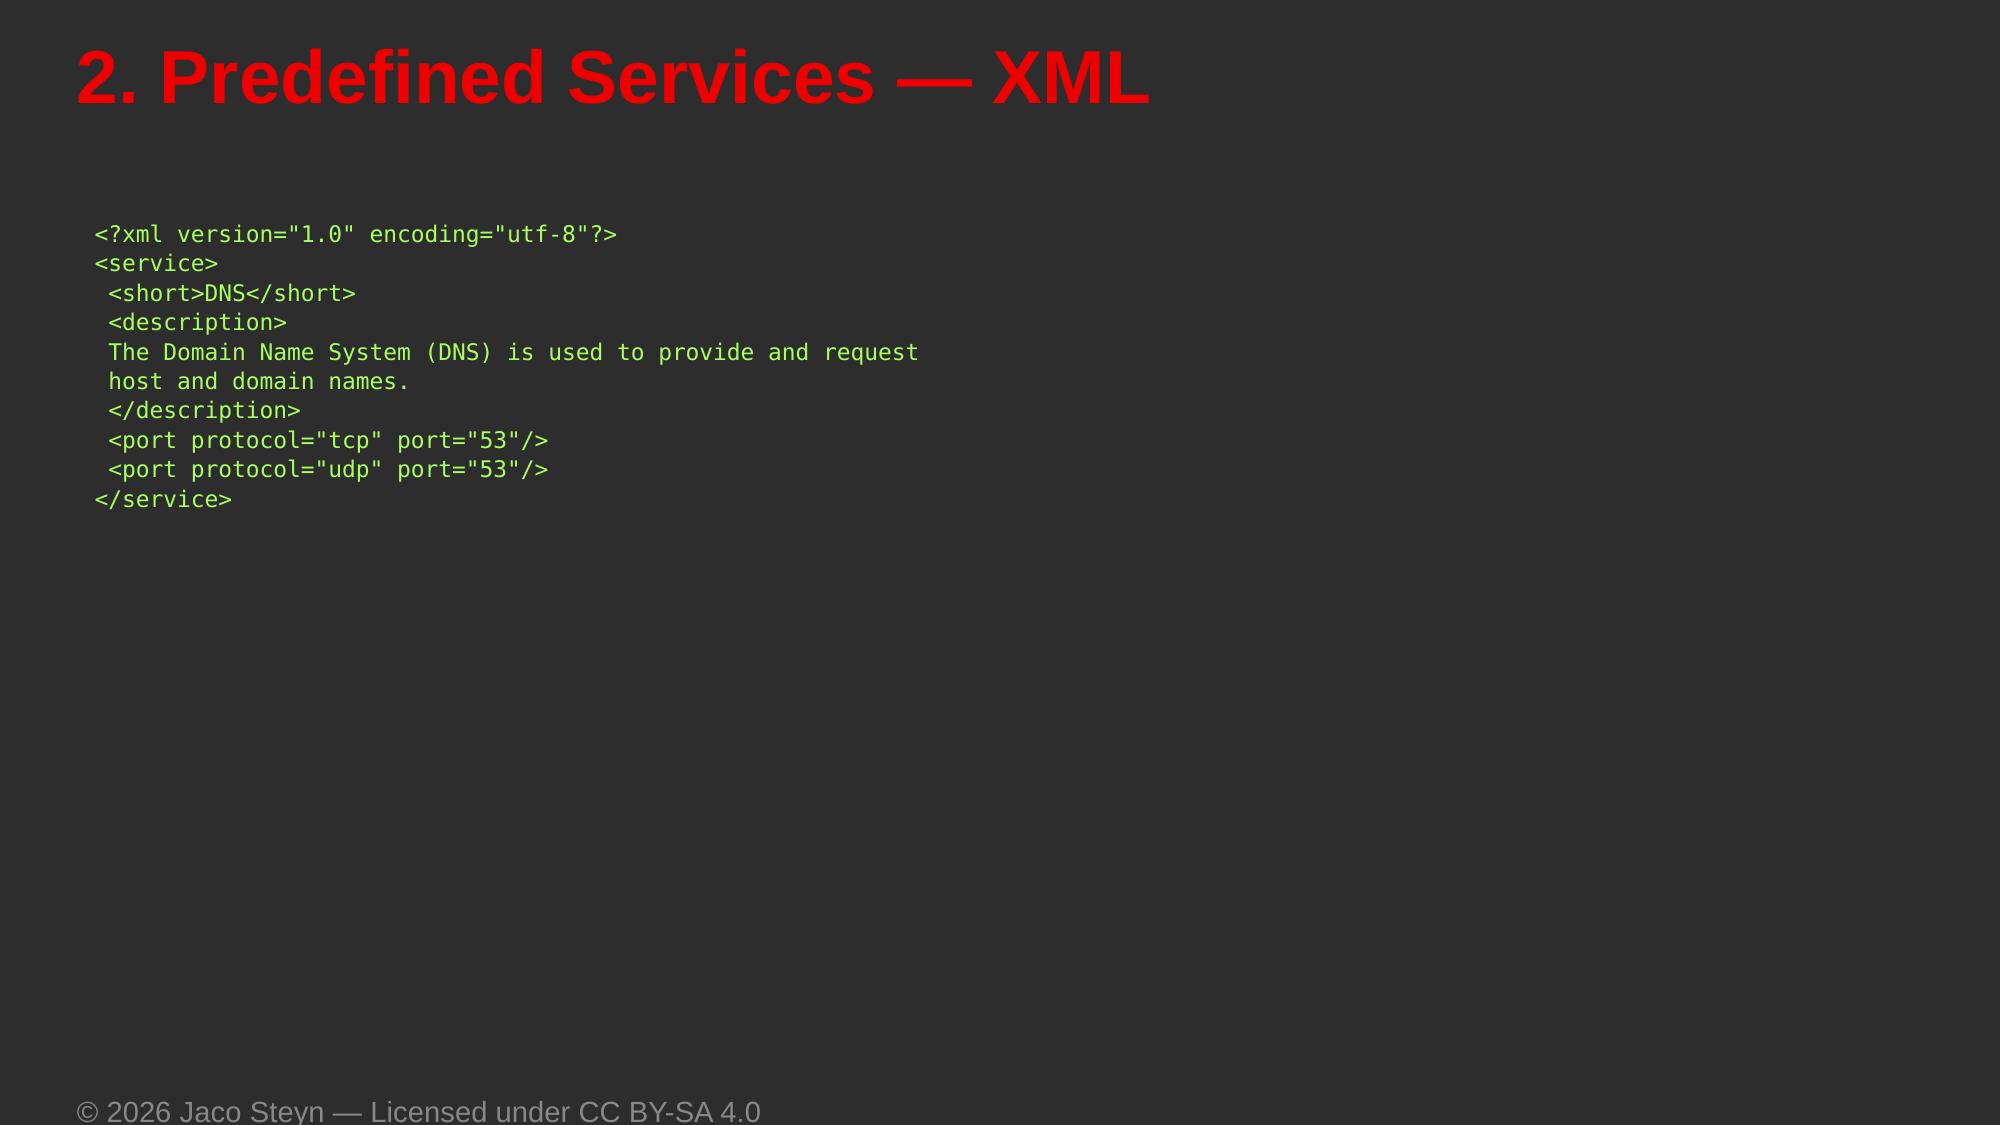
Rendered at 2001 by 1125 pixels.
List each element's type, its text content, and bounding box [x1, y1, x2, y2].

text_box © 2026 Jaco Steyn — Licensed under CC BY-SA 4.0 [59, 1083, 1942, 1120]
text_box 2. Predefined Services — XML [59, 23, 1942, 178]
text_box <?xml version="1.0" encoding="utf-8"?> <service> <short>DNS</short> <description> The Domain Name System (DNS) is used to provide and request host and domain names. </description> <port protocol="tcp" port="53"/> <port protocol="udp" port="53"/> </service> [59, 194, 1942, 1052]
